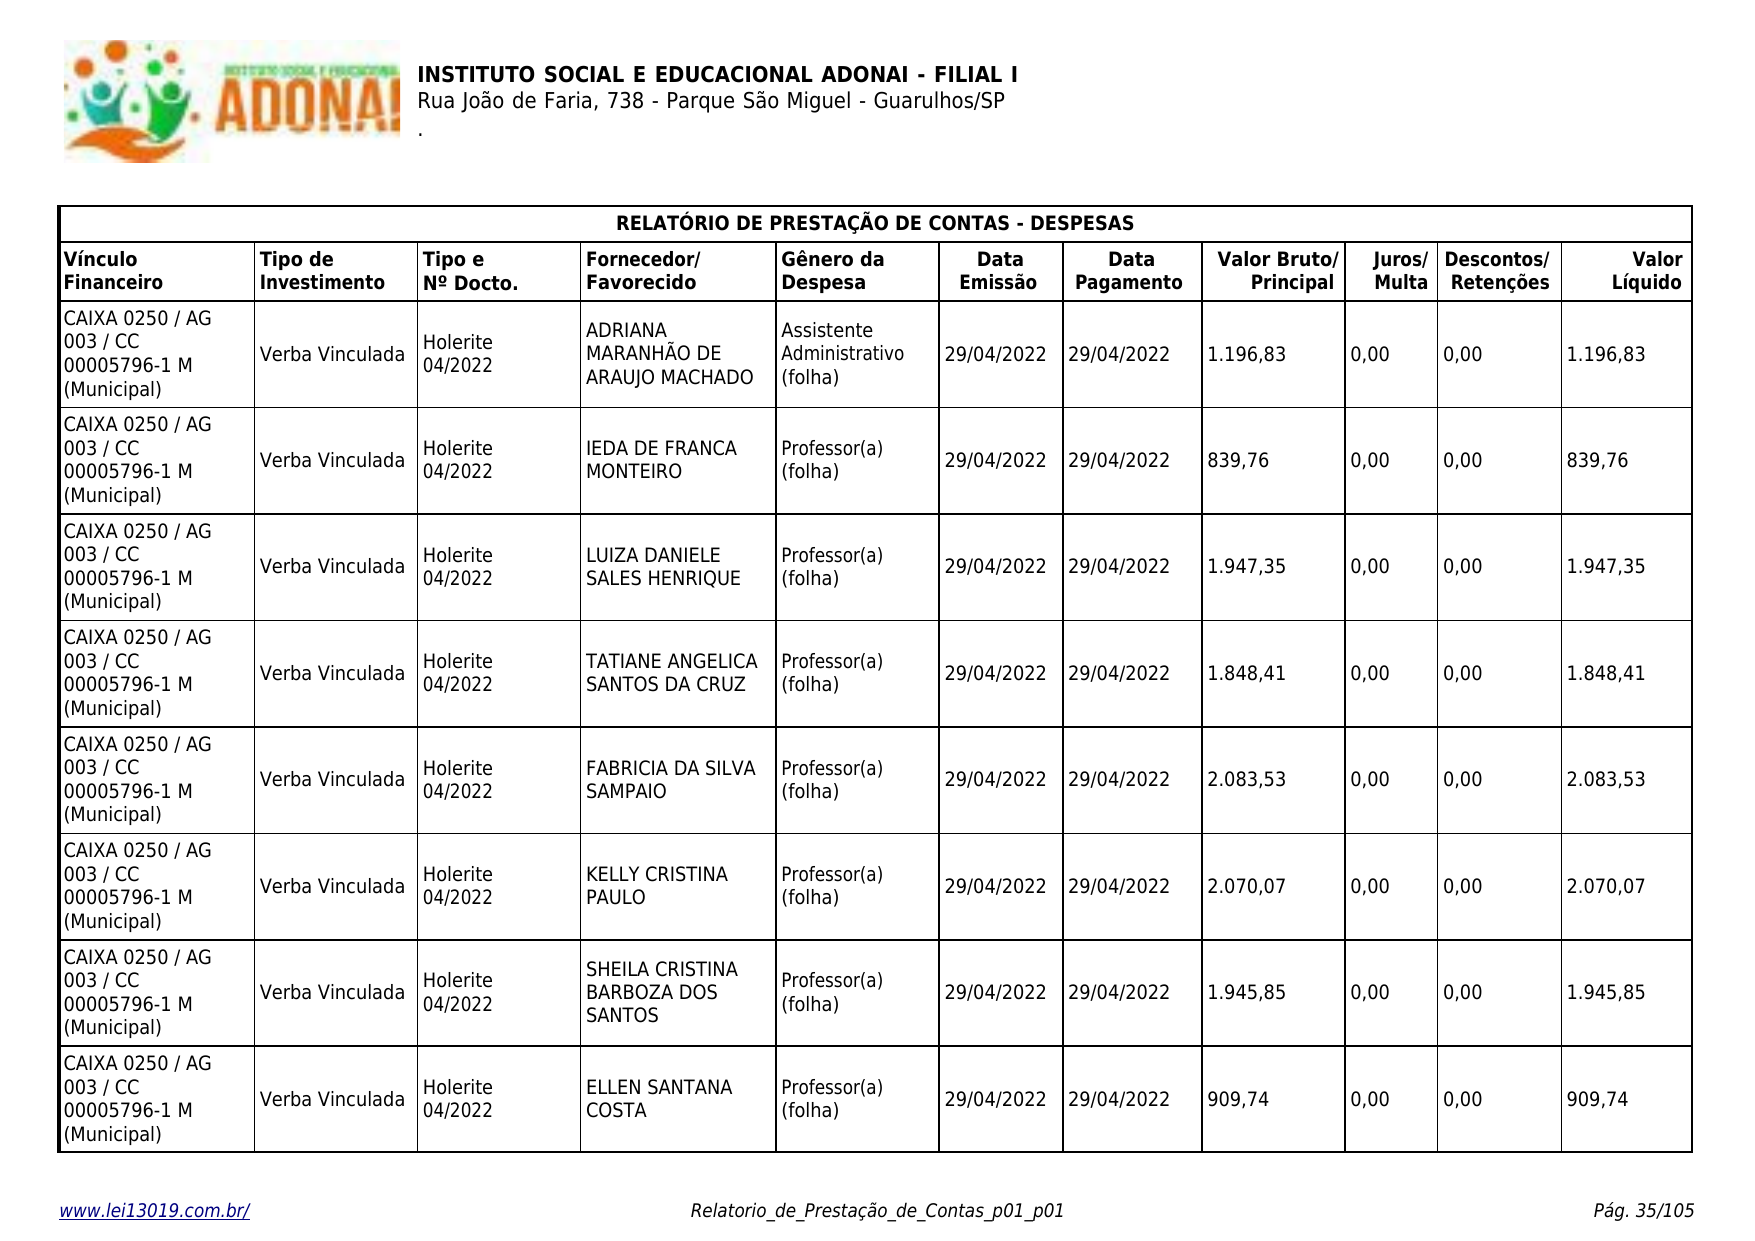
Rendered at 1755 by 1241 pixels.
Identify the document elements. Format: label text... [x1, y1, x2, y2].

table_cell ADRIANA MARANHÃO DE ARAUJO MACHADO [581, 302, 775, 407]
table_cell 0,00 [1438, 728, 1561, 832]
table_cell SHEILA CRISTINA BARBOZA DOS SANTOS [581, 941, 775, 1045]
table_cell Tipo de Investimento [255, 243, 417, 300]
table_cell Professor(a) (folha) [777, 408, 938, 513]
table_cell Fornecedor/ Favorecido [581, 243, 775, 300]
table_cell 0,00 [1438, 515, 1561, 619]
table_cell 1.947,35 [1203, 515, 1344, 619]
table_cell Verba Vinculada [255, 408, 417, 513]
table_cell Professor(a) (folha) [777, 515, 938, 619]
table_cell 29/04/2022 [940, 621, 1062, 726]
table_cell 29/04/2022 [1064, 1047, 1201, 1151]
table_cell CAIXA 0250 / AG 003 / CC 00005796-1 M (Municipal) [61, 834, 254, 939]
table_cell CAIXA 0250 / AG 003 / CC 00005796-1 M (Municipal) [61, 941, 254, 1045]
table_cell Holerite 04/2022 [418, 621, 580, 726]
table_cell TATIANE ANGELICA SANTOS DA CRUZ [581, 621, 775, 726]
table_cell CAIXA 0250 / AG 003 / CC 00005796-1 M (Municipal) [61, 621, 254, 726]
table_cell 909,74 [1562, 1047, 1691, 1151]
table_cell 0,00 [1346, 834, 1437, 939]
table_cell Assistente Administrativo (folha) [777, 302, 938, 407]
table_cell 29/04/2022 [1064, 515, 1201, 619]
table_cell KELLY CRISTINA PAULO [581, 834, 775, 939]
table_cell Data Emissão [940, 243, 1062, 300]
table_cell 29/04/2022 [1064, 302, 1201, 407]
table_cell 29/04/2022 [940, 728, 1062, 832]
table_cell 2.070,07 [1562, 834, 1691, 939]
table_cell LUIZA DANIELE SALES HENRIQUE [581, 515, 775, 619]
table_cell 0,00 [1438, 302, 1561, 407]
table_cell 1.945,85 [1562, 941, 1691, 1045]
table_cell CAIXA 0250 / AG 003 / CC 00005796-1 M (Municipal) [61, 728, 254, 832]
table_cell Verba Vinculada [255, 621, 417, 726]
table_cell Verba Vinculada [255, 941, 417, 1045]
table_cell 29/04/2022 [940, 1047, 1062, 1151]
table_cell 0,00 [1346, 515, 1437, 619]
table_cell 1.945,85 [1203, 941, 1344, 1045]
table_cell CAIXA 0250 / AG 003 / CC 00005796-1 M (Municipal) [61, 1047, 254, 1151]
table_cell Holerite 04/2022 [418, 834, 580, 939]
table_cell 0,00 [1438, 941, 1561, 1045]
table_cell 29/04/2022 [940, 302, 1062, 407]
table_cell IEDA DE FRANCA MONTEIRO [581, 408, 775, 513]
table_cell Verba Vinculada [255, 728, 417, 832]
table_cell Juros/ Multa [1346, 243, 1437, 300]
table_cell Valor Líquido [1562, 243, 1691, 300]
table_cell Tipo e Nº Docto. [418, 243, 580, 300]
table_cell Holerite 04/2022 [418, 941, 580, 1045]
table_cell FABRICIA DA SILVA SAMPAIO [581, 728, 775, 832]
table_cell 0,00 [1346, 408, 1437, 513]
table_cell 2.083,53 [1562, 728, 1691, 832]
table_cell 29/04/2022 [1064, 728, 1201, 832]
table_cell Holerite 04/2022 [418, 515, 580, 619]
table_cell Holerite 04/2022 [418, 408, 580, 513]
table_cell Verba Vinculada [255, 834, 417, 939]
table_cell 0,00 [1438, 834, 1561, 939]
table_cell 29/04/2022 [1064, 941, 1201, 1045]
table_cell Descontos/ Retenções [1438, 243, 1561, 300]
table_cell Holerite 04/2022 [418, 1047, 580, 1151]
table_cell 0,00 [1438, 1047, 1561, 1151]
table_cell Valor Bruto/ Principal [1203, 243, 1344, 300]
table_cell Data Pagamento [1064, 243, 1201, 300]
table_header RELATÓRIO DE PRESTAÇÃO DE CONTAS - DESPESAS [61, 207, 1691, 241]
table_cell 29/04/2022 [940, 515, 1062, 619]
table_cell Professor(a) (folha) [777, 1047, 938, 1151]
table_cell 29/04/2022 [1064, 408, 1201, 513]
table_cell Holerite 04/2022 [418, 302, 580, 407]
table_cell 0,00 [1438, 408, 1561, 513]
table_cell CAIXA 0250 / AG 003 / CC 00005796-1 M (Municipal) [61, 302, 254, 407]
table_cell CAIXA 0250 / AG 003 / CC 00005796-1 M (Municipal) [61, 408, 254, 513]
table_cell Verba Vinculada [255, 515, 417, 619]
table_cell Professor(a) (folha) [777, 728, 938, 832]
table_cell 29/04/2022 [1064, 834, 1201, 939]
table_cell Verba Vinculada [255, 1047, 417, 1151]
table_cell 0,00 [1346, 621, 1437, 726]
table_cell Professor(a) (folha) [777, 621, 938, 726]
table_cell CAIXA 0250 / AG 003 / CC 00005796-1 M (Municipal) [61, 515, 254, 619]
table_cell 1.196,83 [1203, 302, 1344, 407]
table_cell Vínculo Financeiro [61, 243, 254, 300]
table_cell 839,76 [1562, 408, 1691, 513]
table_cell Professor(a) (folha) [777, 834, 938, 939]
table_cell Professor(a) (folha) [777, 941, 938, 1045]
table_cell 0,00 [1346, 728, 1437, 832]
table_cell 29/04/2022 [940, 834, 1062, 939]
table_cell 29/04/2022 [940, 408, 1062, 513]
table_cell Verba Vinculada [255, 302, 417, 407]
table_cell ELLEN SANTANA COSTA [581, 1047, 775, 1151]
table_cell 0,00 [1438, 621, 1561, 726]
table_cell 1.196,83 [1562, 302, 1691, 407]
table_cell 2.070,07 [1203, 834, 1344, 939]
table_cell 839,76 [1203, 408, 1344, 513]
table_cell 1.848,41 [1562, 621, 1691, 726]
table_cell Holerite 04/2022 [418, 728, 580, 832]
table_cell 1.848,41 [1203, 621, 1344, 726]
table_cell 0,00 [1346, 941, 1437, 1045]
table_cell Gênero da Despesa [777, 243, 938, 300]
table_cell 909,74 [1203, 1047, 1344, 1151]
table_cell 0,00 [1346, 302, 1437, 407]
table_cell 29/04/2022 [940, 941, 1062, 1045]
table_cell 0,00 [1346, 1047, 1437, 1151]
table_cell 2.083,53 [1203, 728, 1344, 832]
table_cell 29/04/2022 [1064, 621, 1201, 726]
table_cell 1.947,35 [1562, 515, 1691, 619]
